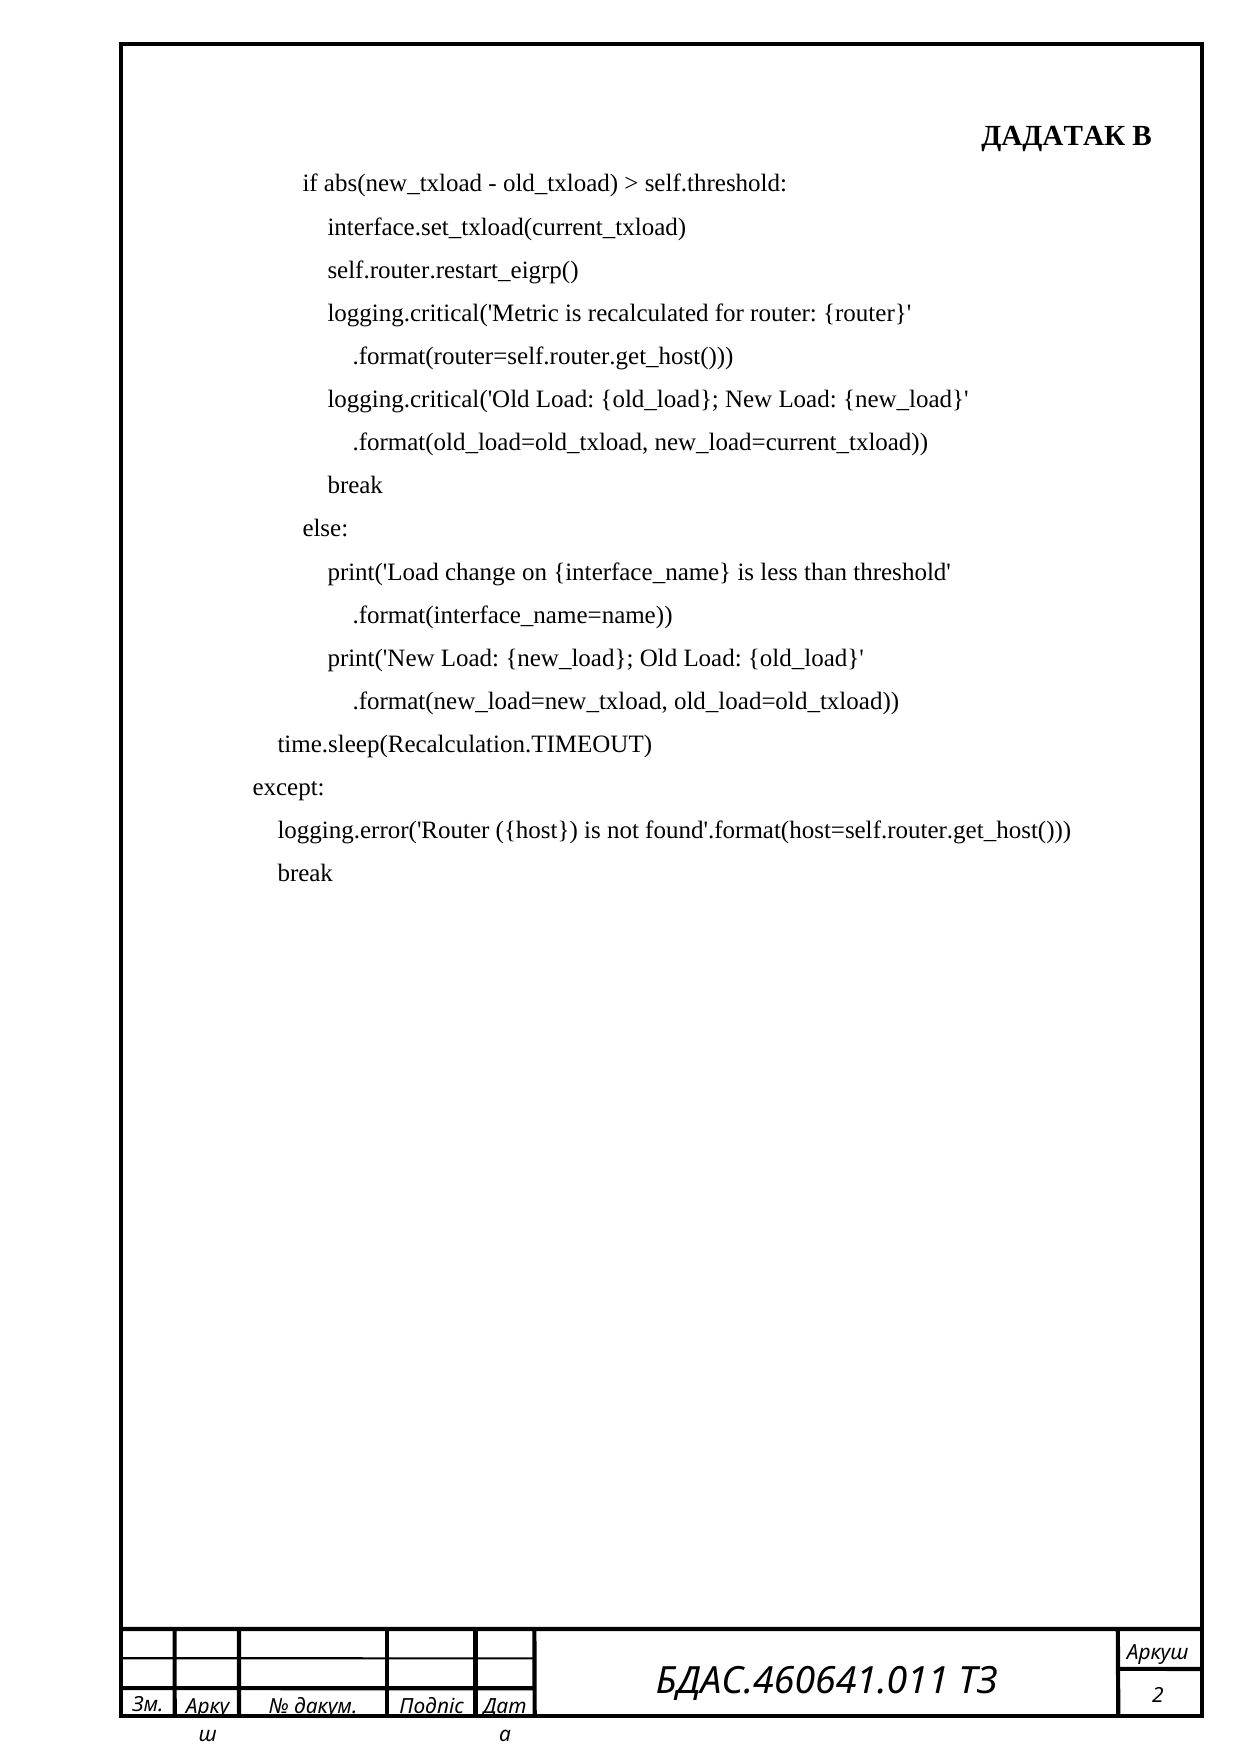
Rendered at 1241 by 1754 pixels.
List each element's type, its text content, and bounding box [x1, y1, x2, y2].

subtitle logging.error('Router ({host}) is not found'.format(host=self.router.get_host())) [177, 815, 1152, 844]
subtitle .format(router=self.router.get_host())) [177, 341, 1152, 370]
subtitle .format(new_load=new_txload, old_load=old_txload)) [177, 686, 1152, 715]
subtitle logging.critical('Metric is recalculated for router: {router}' [177, 298, 1152, 327]
subtitle ДАДАТАК В [177, 118, 1152, 152]
subtitle if abs(new_txload - old_txload) > self.threshold: [177, 168, 1152, 197]
subtitle time.sleep(Recalculation.TIMEOUT) [177, 729, 1152, 758]
subtitle break [177, 858, 1152, 887]
subtitle print('New Load: {new_load}; Old Load: {old_load}' [177, 643, 1152, 672]
subtitle .format(interface_name=name)) [177, 600, 1152, 628]
subtitle interface.set_txload(current_txload) [177, 212, 1152, 240]
subtitle break [177, 470, 1152, 499]
subtitle self.router.restart_eigrp() [177, 255, 1152, 283]
subtitle except: [177, 772, 1152, 801]
subtitle logging.critical('Old Load: {old_load}; New Load: {new_load}' [177, 384, 1152, 413]
subtitle else: [177, 513, 1152, 542]
subtitle .format(old_load=old_txload, new_load=current_txload)) [177, 427, 1152, 456]
subtitle print('Load change on {interface_name} is less than threshold' [177, 557, 1152, 585]
